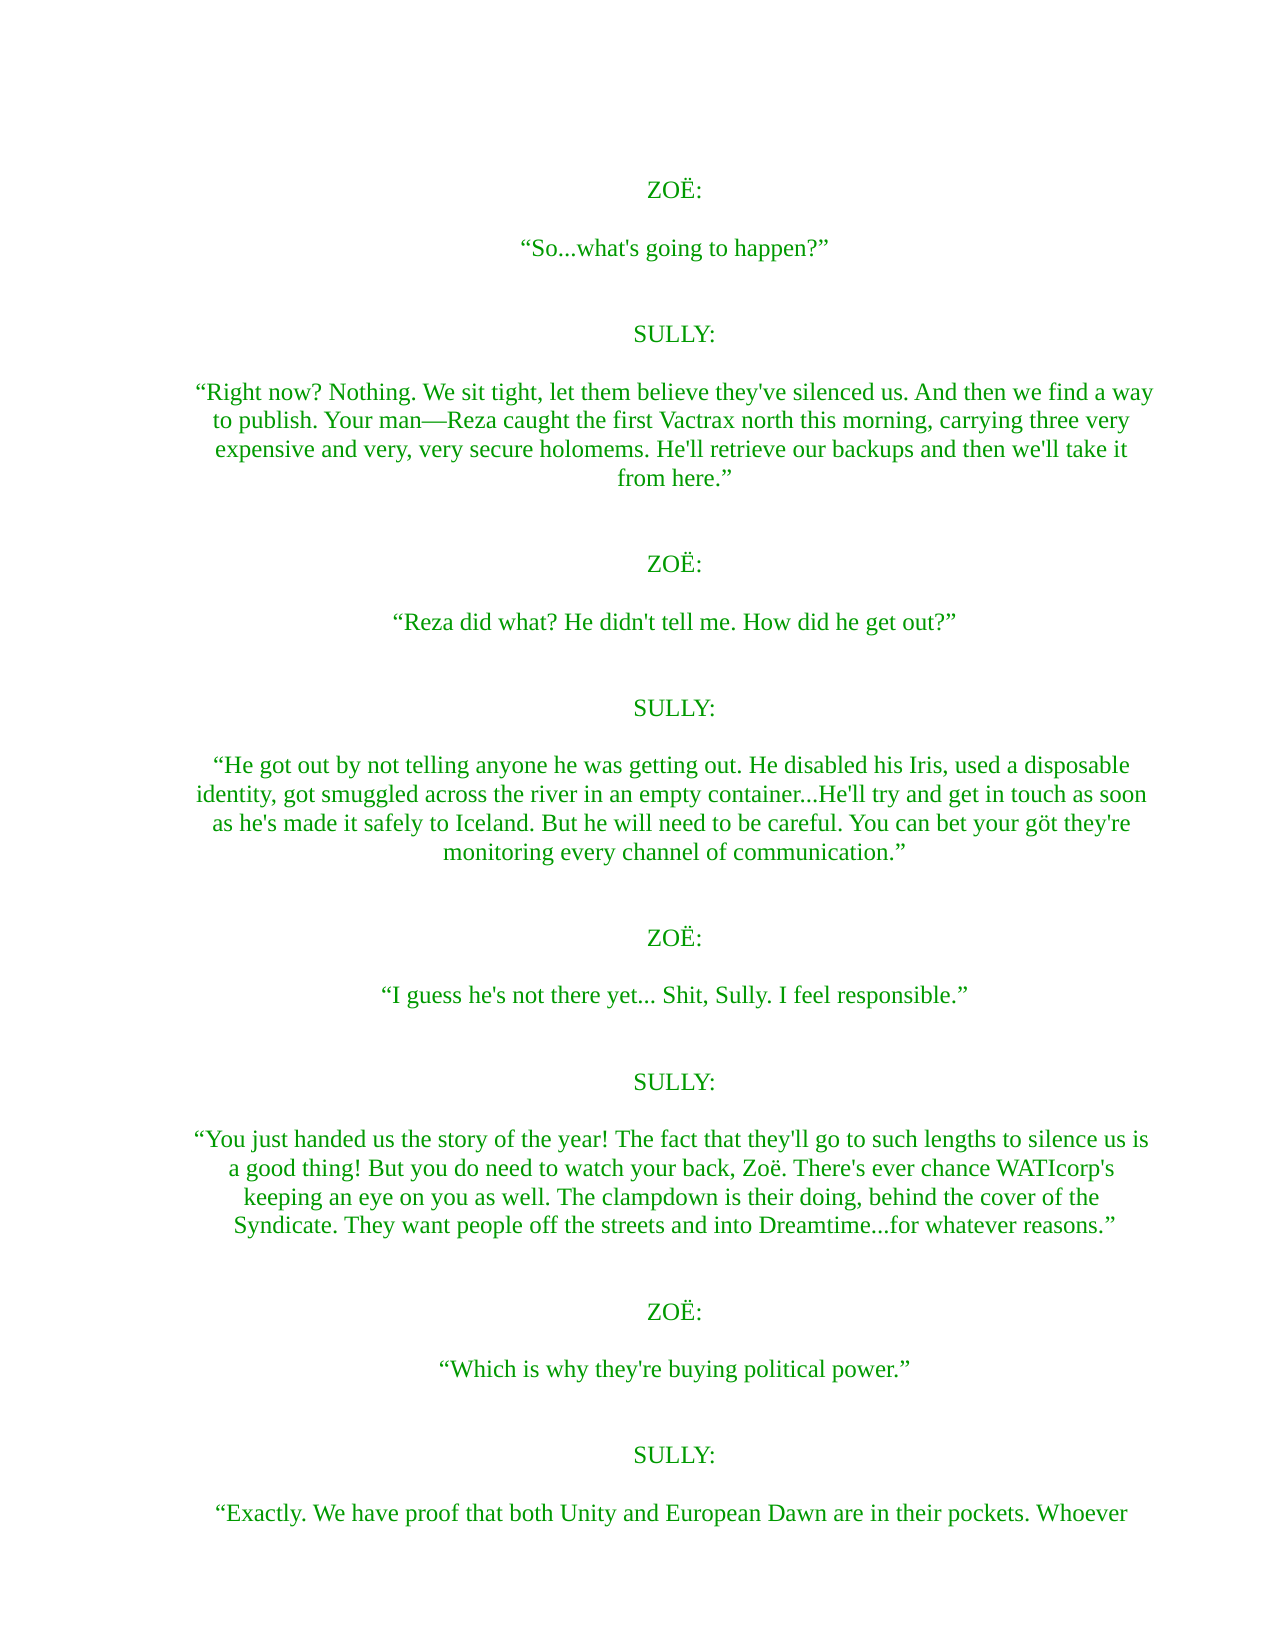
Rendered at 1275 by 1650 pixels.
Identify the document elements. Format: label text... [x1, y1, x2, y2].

text “I guess he's not there yet... Shit, Sully. I feel responsible.” [118, 981, 1157, 1009]
text SULLY: [118, 1067, 1157, 1096]
text “You just handed us the story of the year! The fact that they'll go to such lengths to silence us is a good thing! But you do need to watch your back, Zoë. There's ever chance WATIcorp's keeping an eye on you as well. The clampdown is their doing, behind the cover of the Syndicate. They want people off the streets and into Dreamtime...for whatever reasons.” [118, 1124, 1157, 1239]
text ZOË: [118, 1297, 1157, 1326]
text ZOË: [118, 549, 1157, 578]
text “So...what's going to happen?” [118, 233, 1157, 262]
text “Reza did what? He didn't tell me. How did he get out?” [118, 607, 1157, 636]
text SULLY: [118, 693, 1157, 722]
text SULLY: [118, 1441, 1157, 1469]
text “He got out by not telling anyone he was getting out. He disabled his Iris, used a disposable identity, got smuggled across the river in an empty container...He'll try and get in touch as soon as he's made it safely to Iceland. But he will need to be careful. You can bet your göt they're monitoring every channel of communication.” [118, 751, 1157, 866]
text ZOË: [118, 923, 1157, 952]
text SULLY: [118, 319, 1157, 348]
text ZOË: [118, 176, 1157, 204]
text “Which is why they're buying political power.” [118, 1354, 1157, 1383]
text “Exactly. We have proof that both Unity and European Dawn are in their pockets. Whoever [118, 1498, 1157, 1527]
text “Right now? Nothing. We sit tight, let them believe they've silenced us. And then we find a way to publish. Your man—Reza caught the first Vactrax north this morning, carrying three very expensive and very, very secure holomems. He'll retrieve our backups and then we'll take it from here.” [118, 377, 1157, 492]
